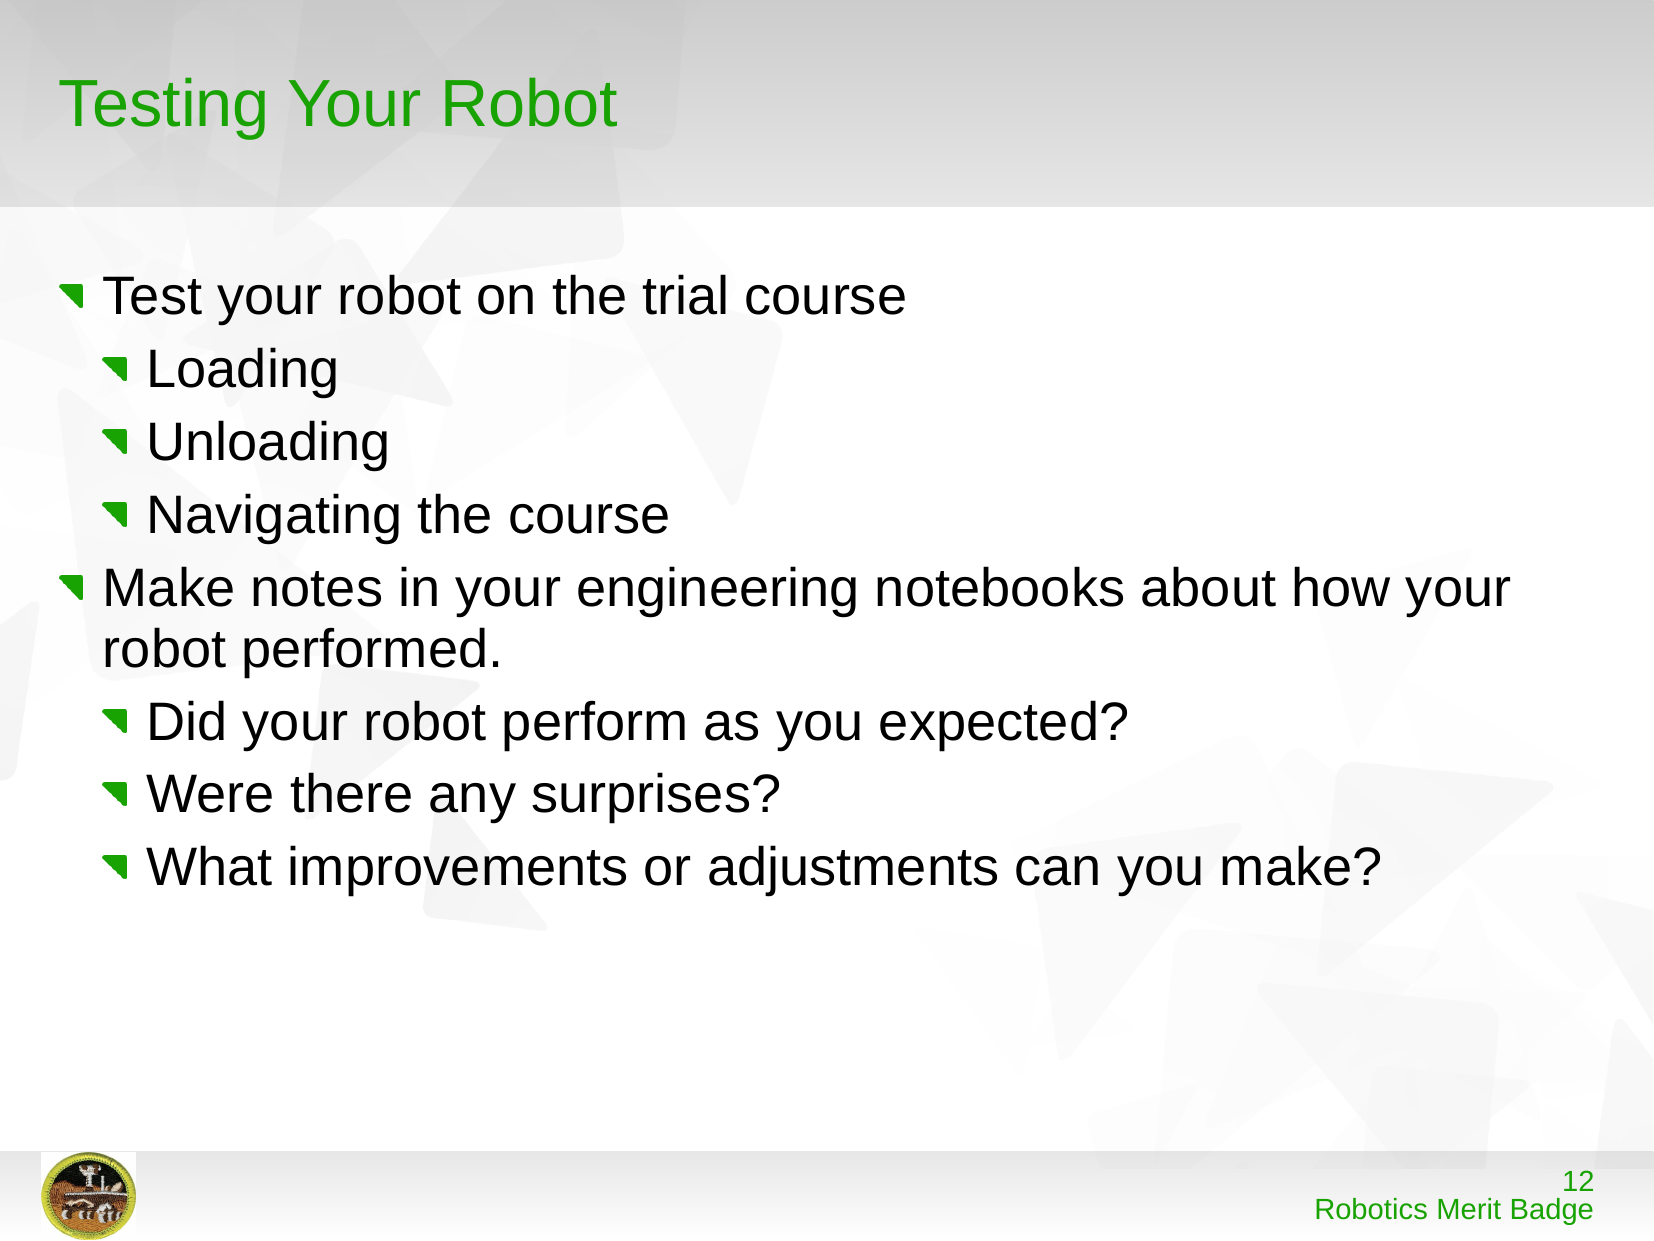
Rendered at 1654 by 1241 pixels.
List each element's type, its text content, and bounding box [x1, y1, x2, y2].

picture [915, 548, 1654, 1169]
picture [41, 1152, 136, 1240]
title Testing Your Robot [59, 29, 1595, 178]
picture [0, 0, 783, 931]
list Test your robot on the trial course Loading Unloading Navigating the course Make notes in your engineering notebooks about how your robot performed. Did your robot perform as you expected? Were there any surprises? What improvements or adjustments can you make? [59, 265, 1595, 1056]
